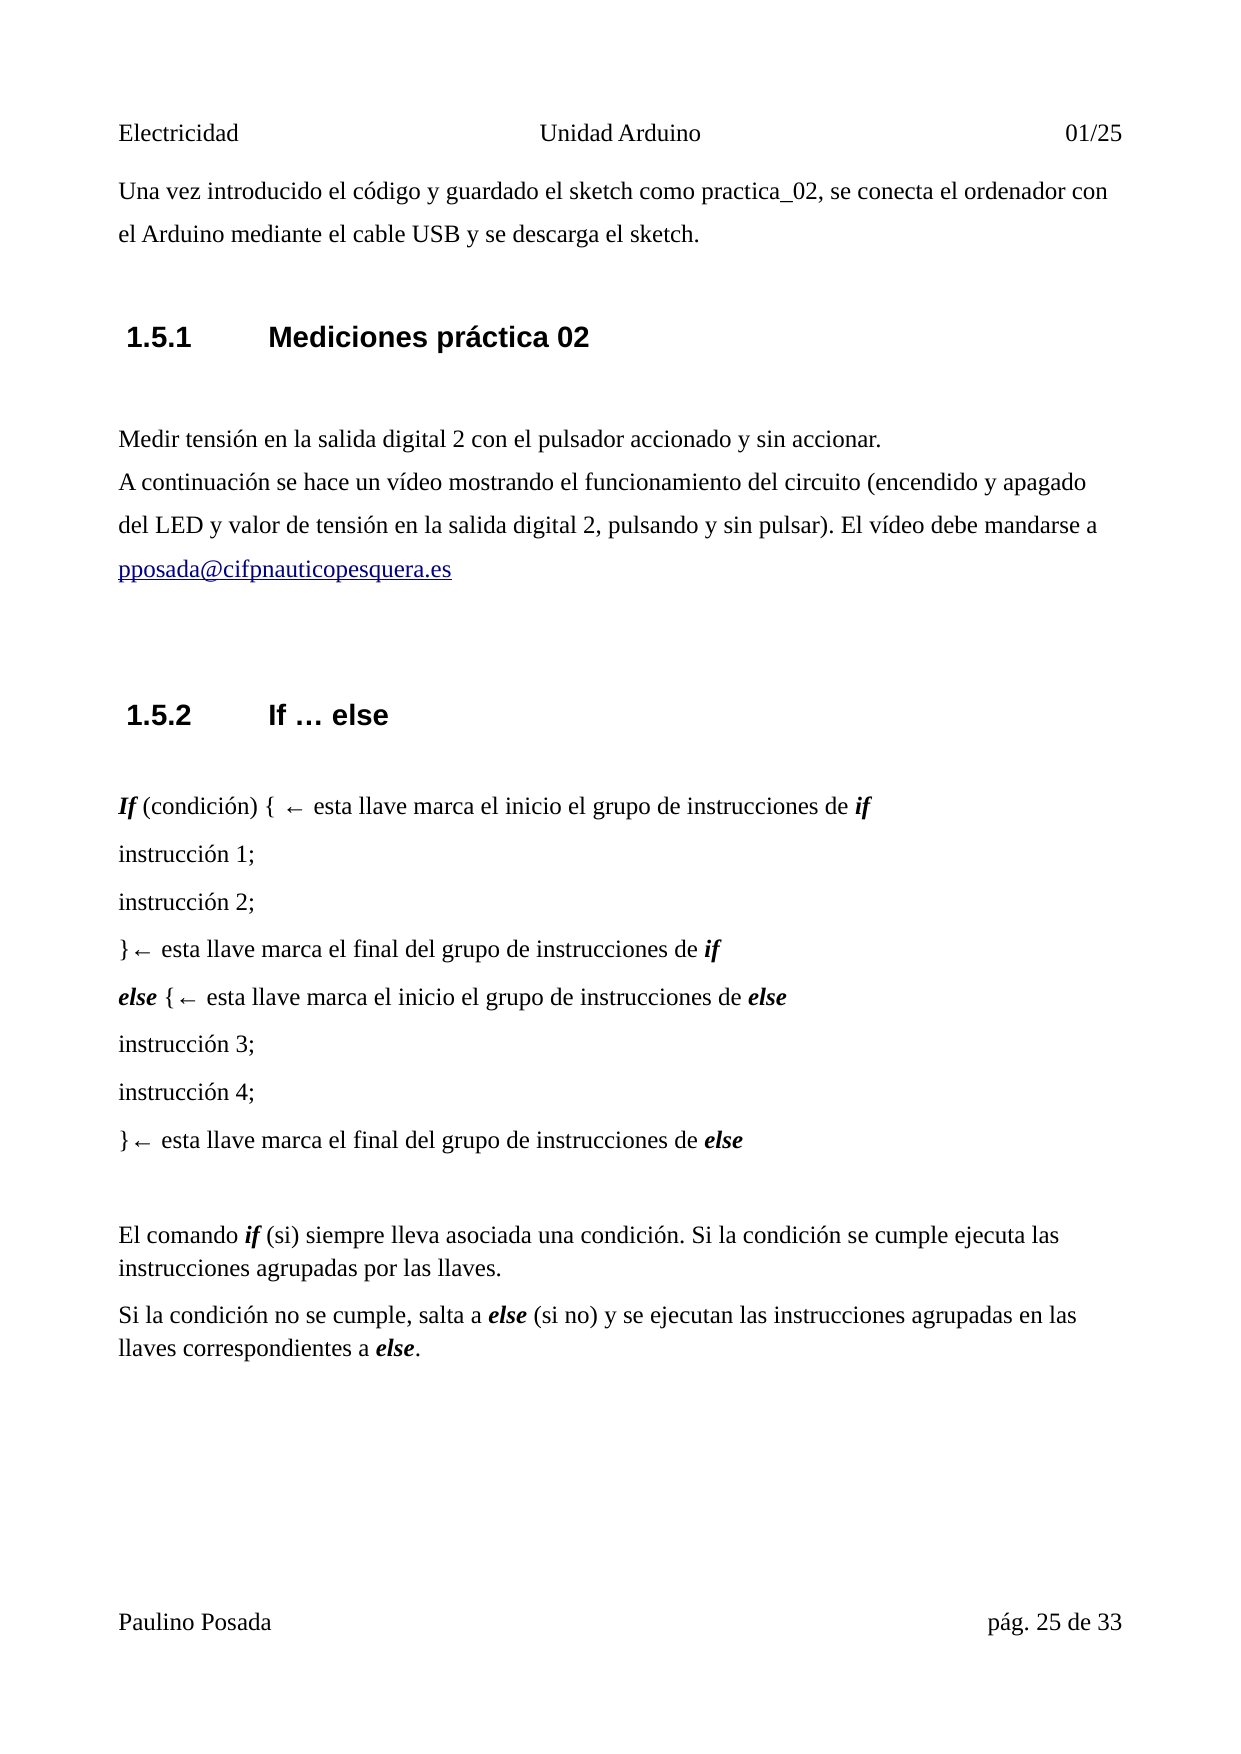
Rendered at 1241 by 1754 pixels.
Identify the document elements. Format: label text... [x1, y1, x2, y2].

text instrucción 1; [118, 839, 1122, 868]
text instrucción 4; [118, 1077, 1122, 1106]
text instrucción 3; [118, 1029, 1122, 1058]
text Medir tensión en la salida digital 2 con el pulsador accionado y sin accionar. [118, 424, 1122, 453]
text Una vez introducido el código y guardado el sketch como practica_02, se conecta el ordenador con el Arduino mediante el cable USB y se descarga el sketch. [118, 176, 1122, 248]
text A continuación se hace un vídeo mostrando el funcionamiento del circuito (encendido y apagado del LED y valor de tensión en la salida digital 2, pulsando y sin pulsar). El vídeo debe mandarse a pposada@cifpnauticopesquera.es [118, 467, 1122, 582]
subtitle Mediciones práctica 02 [118, 320, 1122, 354]
text }← esta llave marca el final del grupo de instrucciones de if [118, 934, 1122, 963]
text If (condición) { ← esta llave marca el inicio el grupo de instrucciones de if [118, 791, 1122, 820]
text Si la condición no se cumple, salta a else (si no) y se ejecutan las instrucciones agrupadas en las llaves correspondientes a else. [118, 1301, 1122, 1362]
text instrucción 2; [118, 887, 1122, 915]
text }← esta llave marca el final del grupo de instrucciones de else [118, 1125, 1122, 1153]
subtitle If … else [118, 698, 1122, 731]
text El comando if (si) siempre lleva asociada una condición. Si la condición se cumple ejecuta las instrucciones agrupadas por las llaves. [118, 1220, 1122, 1282]
text else {← esta llave marca el inicio el grupo de instrucciones de else [118, 982, 1122, 1011]
